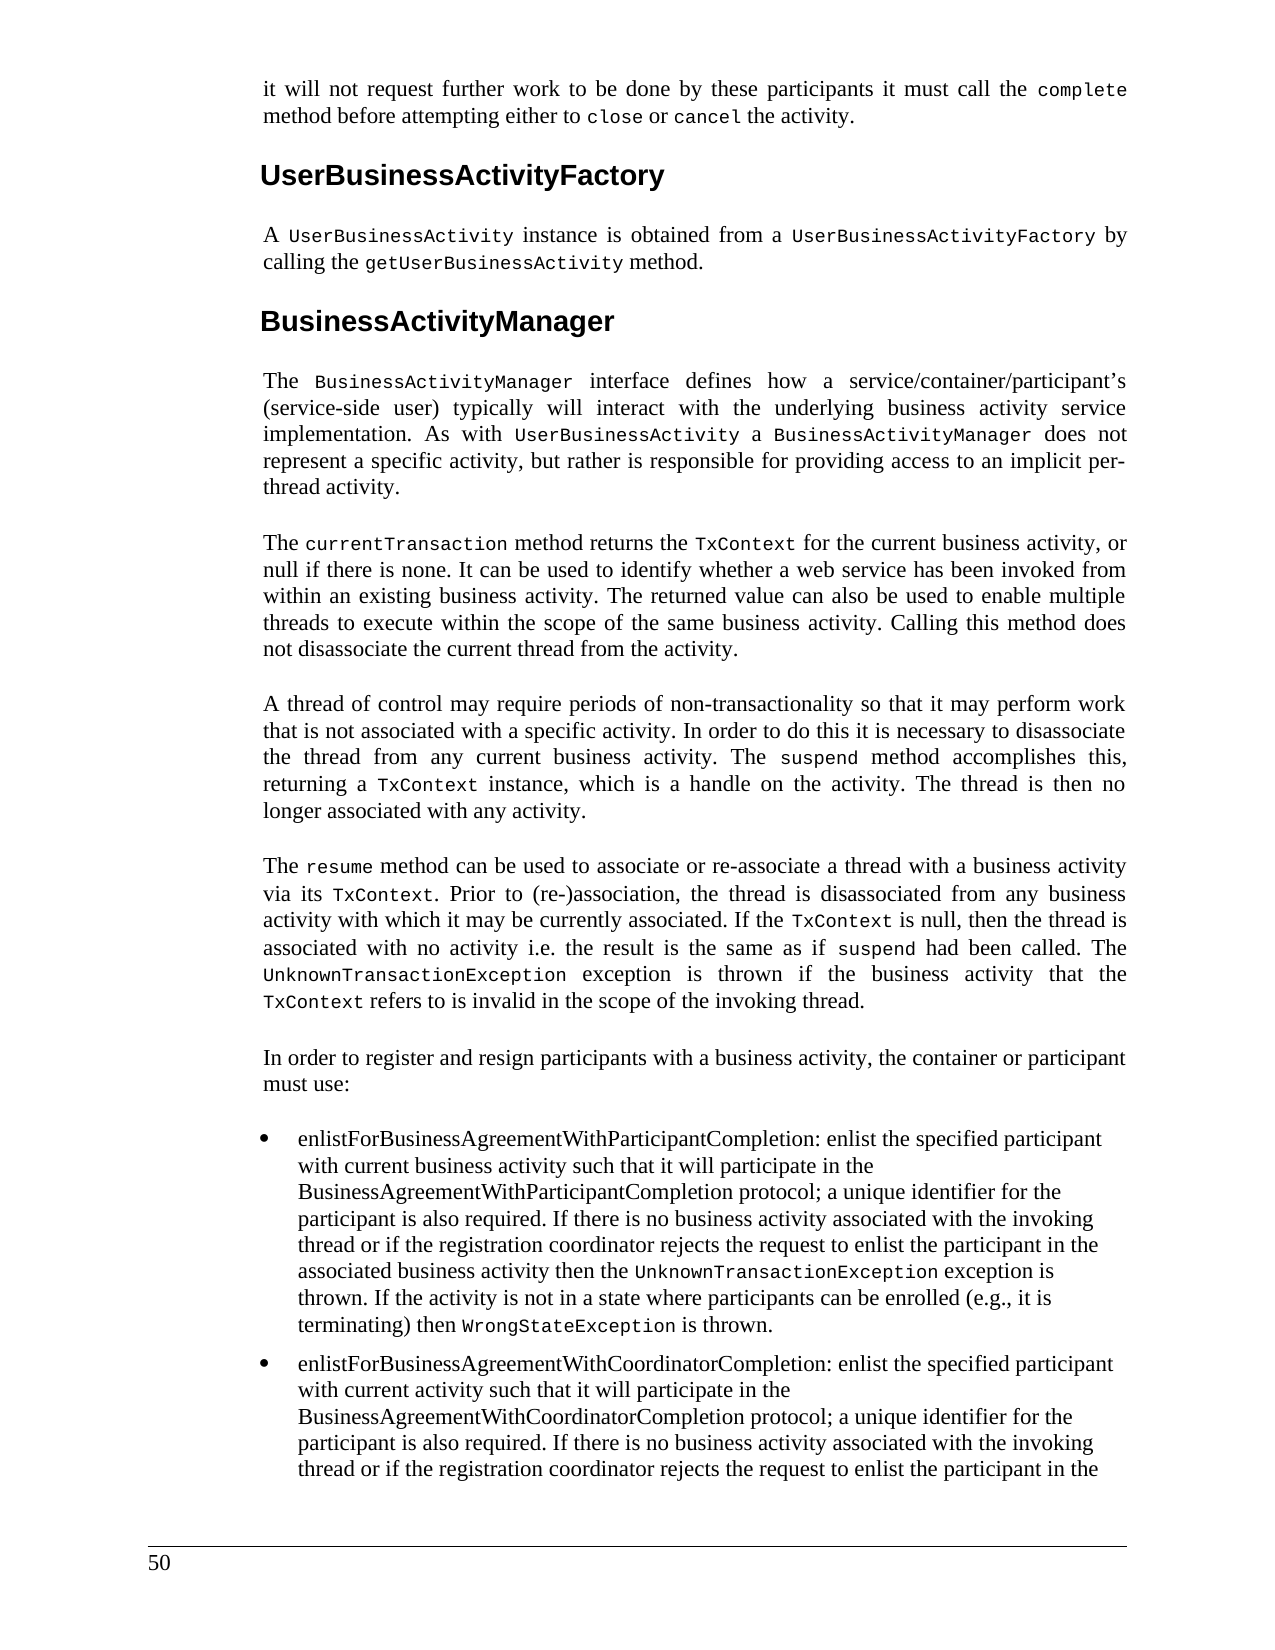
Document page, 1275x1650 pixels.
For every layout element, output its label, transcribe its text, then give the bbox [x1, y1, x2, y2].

list enlistForBusinessAgreementWithParticipantCompletion: enlist the specified participant with current business activity such that it will participate in the BusinessAgreementWithParticipantCompletion protocol; a unique identifier for the participant is also required. If there is no business activity associated with the invoking thread or if the registration coordinator rejects the request to enlist the participant in the associated business activity then the UnknownTransactionException exception is thrown. If the activity is not in a state where participants can be enrolled (e.g., it is terminating) then WrongStateException is thrown. [260, 1126, 1127, 1338]
text In order to register and resign participants with a business activity, the container or participant must use: [263, 1044, 1127, 1096]
text A UserBusinessActivity instance is obtained from a UserBusinessActivityFactory by calling the getUserBusinessActivity method. [263, 221, 1127, 275]
subtitle BusinessActivityManager [148, 304, 1127, 337]
text it will not request further work to be done by these participants it must call the complete method before attempting either to close or cancel the activity. [263, 75, 1127, 129]
text The BusinessActivityManager interface defines how a service/container/participant’s (service-side user) typically will interact with the underlying business activity service implementation. As with UserBusinessActivity a BusinessActivityManager does not represent a specific activity, but rather is responsible for providing access to an implicit per-thread activity. [263, 367, 1127, 500]
list enlistForBusinessAgreementWithCoordinatorCompletion: enlist the specified participant with current activity such that it will participate in the BusinessAgreementWithCoordinatorCompletion protocol; a unique identifier for the participant is also required. If there is no business activity associated with the invoking thread or if the registration coordinator rejects the request to enlist the participant in the [260, 1350, 1127, 1482]
text A thread of control may require periods of non-transactionality so that it may perform work that is not associated with a specific activity. In order to do this it is necessary to disassociate the thread from any current business activity. The suspend method accomplishes this, returning a TxContext instance, which is a handle on the activity. The thread is then no longer associated with any activity. [263, 690, 1127, 823]
text The resume method can be used to associate or re-associate a thread with a business activity via its TxContext. Prior to (re-)association, the thread is disassociated from any business activity with which it may be currently associated. If the TxContext is null, then the thread is associated with no activity i.e. the result is the same as if suspend had been called. The UnknownTransactionException exception is thrown if the business activity that the TxContext refers to is invalid in the scope of the invoking thread. [263, 853, 1127, 1014]
subtitle UserBusinessActivityFactory [148, 158, 1127, 192]
text The currentTransaction method returns the TxContext for the current business activity, or null if there is none. It can be used to identify whether a web service has been invoked from within an existing business activity. The returned value can also be used to enable multiple threads to execute within the scope of the same business activity. Calling this method does not disassociate the current thread from the activity. [263, 529, 1127, 661]
